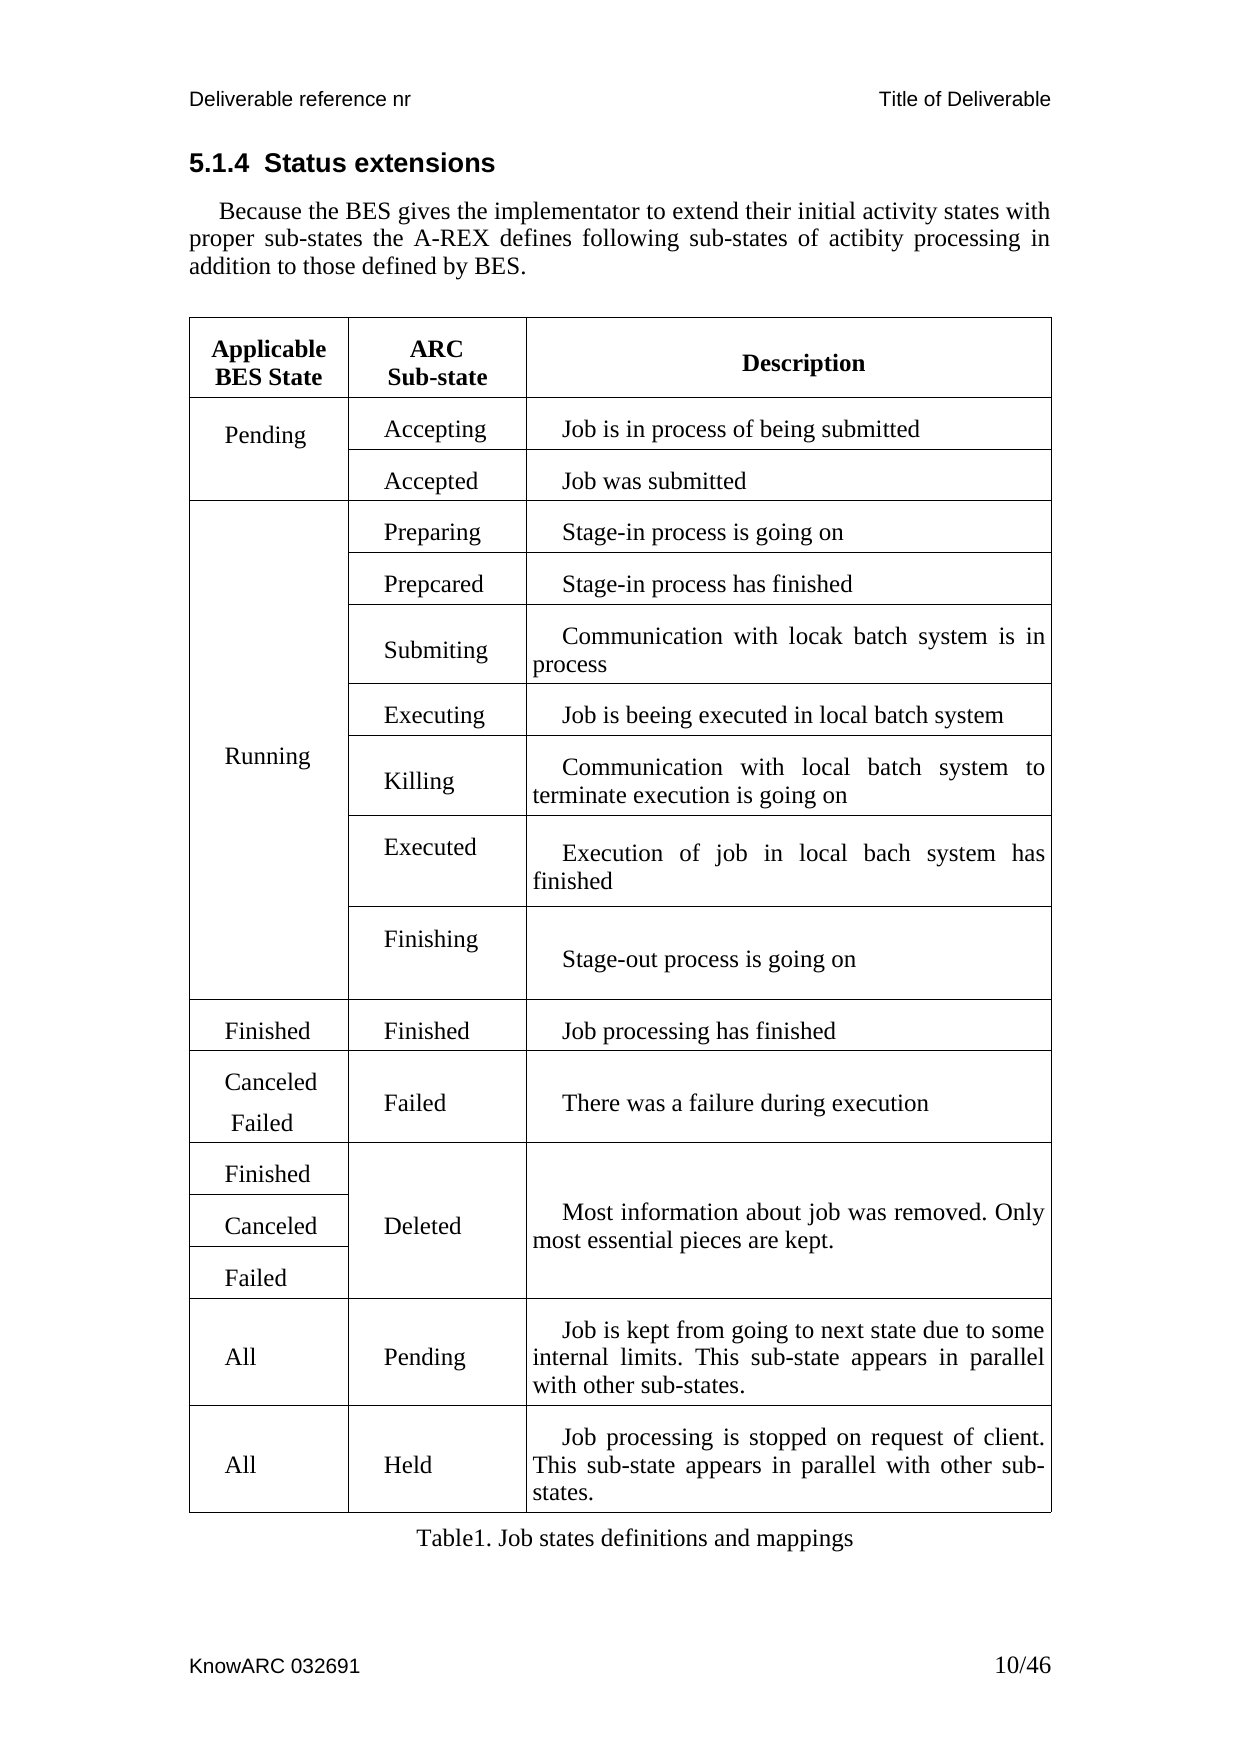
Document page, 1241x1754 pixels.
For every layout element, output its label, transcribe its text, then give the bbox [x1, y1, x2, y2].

table_cell Pending [190, 398, 348, 500]
table_cell Failed [190, 1247, 348, 1297]
text Because the BES gives the implementator to extend their initial activity states with proper sub-states the A-REX defines following sub-states of actibity processing in addition to those defined by BES. [189, 197, 1051, 280]
table_cell Killing [349, 736, 526, 814]
table_cell Execution of job in local bach system has finished [527, 816, 1051, 906]
table_cell Canceled Failed [190, 1051, 348, 1142]
table_cell Executing [349, 684, 526, 735]
table_header Preparing [349, 501, 526, 552]
table_cell Job processing has finished [527, 1000, 1051, 1050]
table_cell Stage-out process is going on [527, 907, 1051, 998]
table_cell Finished [190, 1000, 348, 1050]
table_cell Job is kept from going to next state due to some internal limits. This sub-state appears in parallel with other sub-states. [527, 1299, 1051, 1405]
table_header Description [527, 318, 1051, 397]
table_cell There was a failure during execution [527, 1051, 1051, 1142]
table_cell Communication with local batch system to terminate execution is going on [527, 736, 1051, 814]
table_header Accepting [349, 398, 526, 448]
table_cell Finished [349, 1000, 526, 1050]
table_cell Job was submitted [527, 450, 1051, 500]
table_header ARC Sub-state [349, 318, 526, 397]
table_cell Communication with locak batch system is in process [527, 605, 1051, 683]
table_cell All [190, 1406, 348, 1512]
table_header Job is in process of being submitted [527, 398, 1051, 448]
table_cell Held [349, 1406, 526, 1512]
table_cell Deleted [349, 1143, 526, 1297]
table_cell Pending [349, 1299, 526, 1405]
table_cell Prepcared [349, 553, 526, 604]
table_cell Running [190, 501, 348, 998]
table_header Stage-in process is going on [527, 501, 1051, 552]
table_cell Stage-in process has finished [527, 553, 1051, 604]
table_cell Accepted [349, 450, 526, 500]
table_cell Most information about job was removed. Only most essential pieces are kept. [527, 1143, 1051, 1297]
table_header Applicable BES State [190, 318, 348, 397]
table_cell Job is beeing executed in local batch system [527, 684, 1051, 735]
table_cell Executed [349, 816, 526, 906]
table_cell Finishing [349, 907, 526, 998]
table_cell Canceled [190, 1195, 348, 1246]
table_cell All [190, 1299, 348, 1405]
table_cell Job processing is stopped on request of client. This sub-state appears in parallel with other sub-states. [527, 1406, 1051, 1512]
subtitle Status extensions [189, 148, 1051, 178]
table_cell Submiting [349, 605, 526, 683]
table_cell Failed [349, 1051, 526, 1142]
table_header Finished [190, 1143, 348, 1194]
text Table1. Job states definitions and mappings [189, 1524, 1051, 1552]
